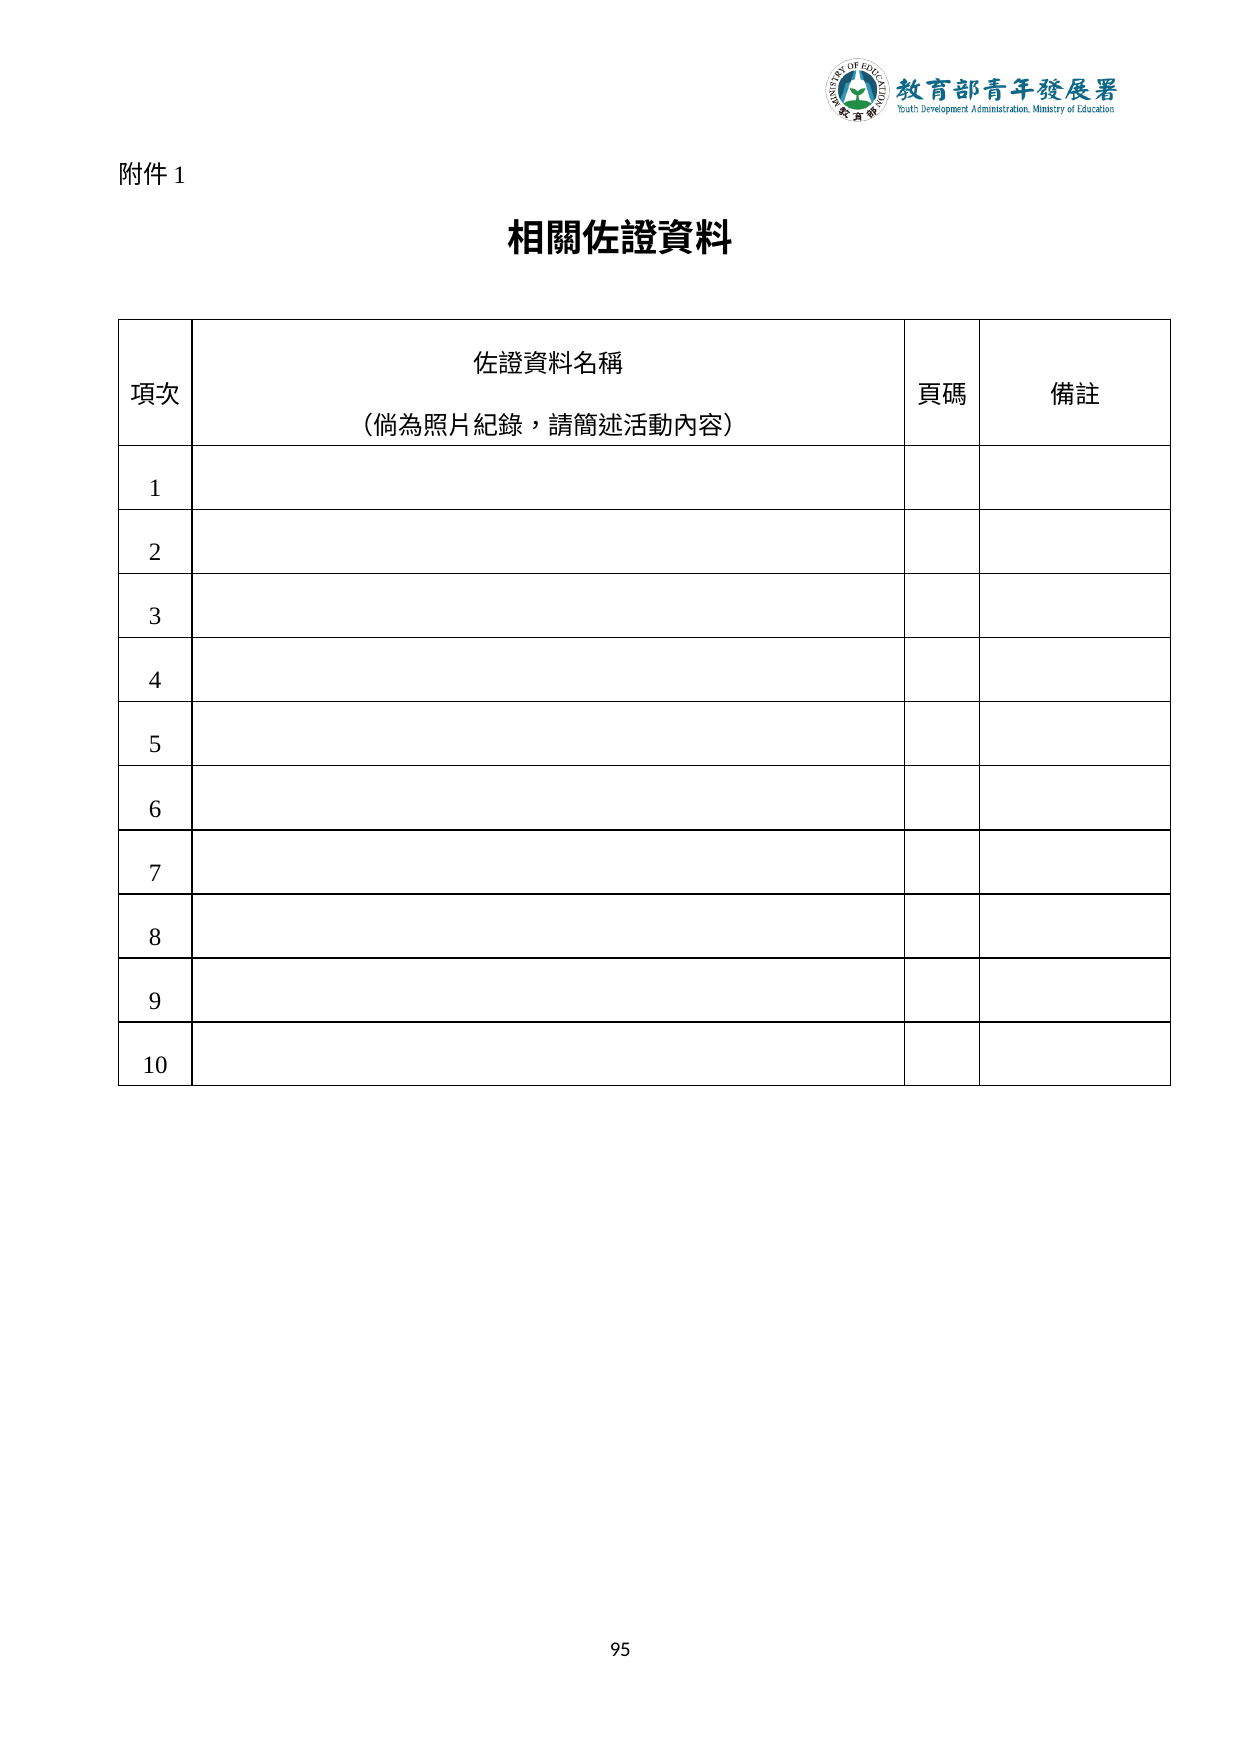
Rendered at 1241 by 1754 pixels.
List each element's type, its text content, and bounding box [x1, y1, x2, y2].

table_cell [905, 574, 979, 637]
table_cell 7 [119, 831, 191, 893]
table_cell [193, 702, 904, 765]
table_cell [193, 831, 904, 893]
table_header 備註 [980, 320, 1170, 444]
table_cell [193, 510, 904, 573]
table_cell [980, 702, 1170, 765]
table_cell [980, 895, 1170, 957]
table_cell 10 [119, 1023, 191, 1085]
table_cell [980, 574, 1170, 637]
table_cell [905, 895, 979, 957]
table_cell [980, 446, 1170, 508]
table_cell [905, 959, 979, 1021]
table_cell 4 [119, 638, 191, 701]
table_cell [980, 831, 1170, 893]
table_cell [905, 510, 979, 573]
table_cell [193, 959, 904, 1021]
table_cell 6 [119, 766, 191, 829]
table_cell 9 [119, 959, 191, 1021]
table_cell 1 [119, 446, 191, 508]
table_cell [193, 1023, 904, 1085]
table_cell [905, 702, 979, 765]
table_cell [193, 895, 904, 957]
text 相關佐證資料 [118, 193, 1122, 256]
table_cell [980, 766, 1170, 829]
text 附件1 [118, 131, 1122, 193]
table_cell [193, 446, 904, 508]
table_cell [905, 638, 979, 701]
table_cell [980, 959, 1170, 1021]
table_cell [193, 574, 904, 637]
table_cell [193, 766, 904, 829]
table_cell [980, 638, 1170, 701]
table_cell 2 [119, 510, 191, 573]
table_cell [905, 1023, 979, 1085]
table_cell [905, 446, 979, 508]
table_cell 5 [119, 702, 191, 765]
table_cell [193, 638, 904, 701]
table_cell [980, 510, 1170, 573]
table_cell 8 [119, 895, 191, 957]
table_header 佐證資料名稱 （倘為照片紀錄，請簡述活動內容） [193, 320, 904, 444]
table_header 頁碼 [905, 320, 979, 444]
table_cell [905, 766, 979, 829]
table_cell 3 [119, 574, 191, 637]
table_cell [980, 1023, 1170, 1085]
table_cell [905, 831, 979, 893]
table_header 項次 [119, 320, 191, 444]
